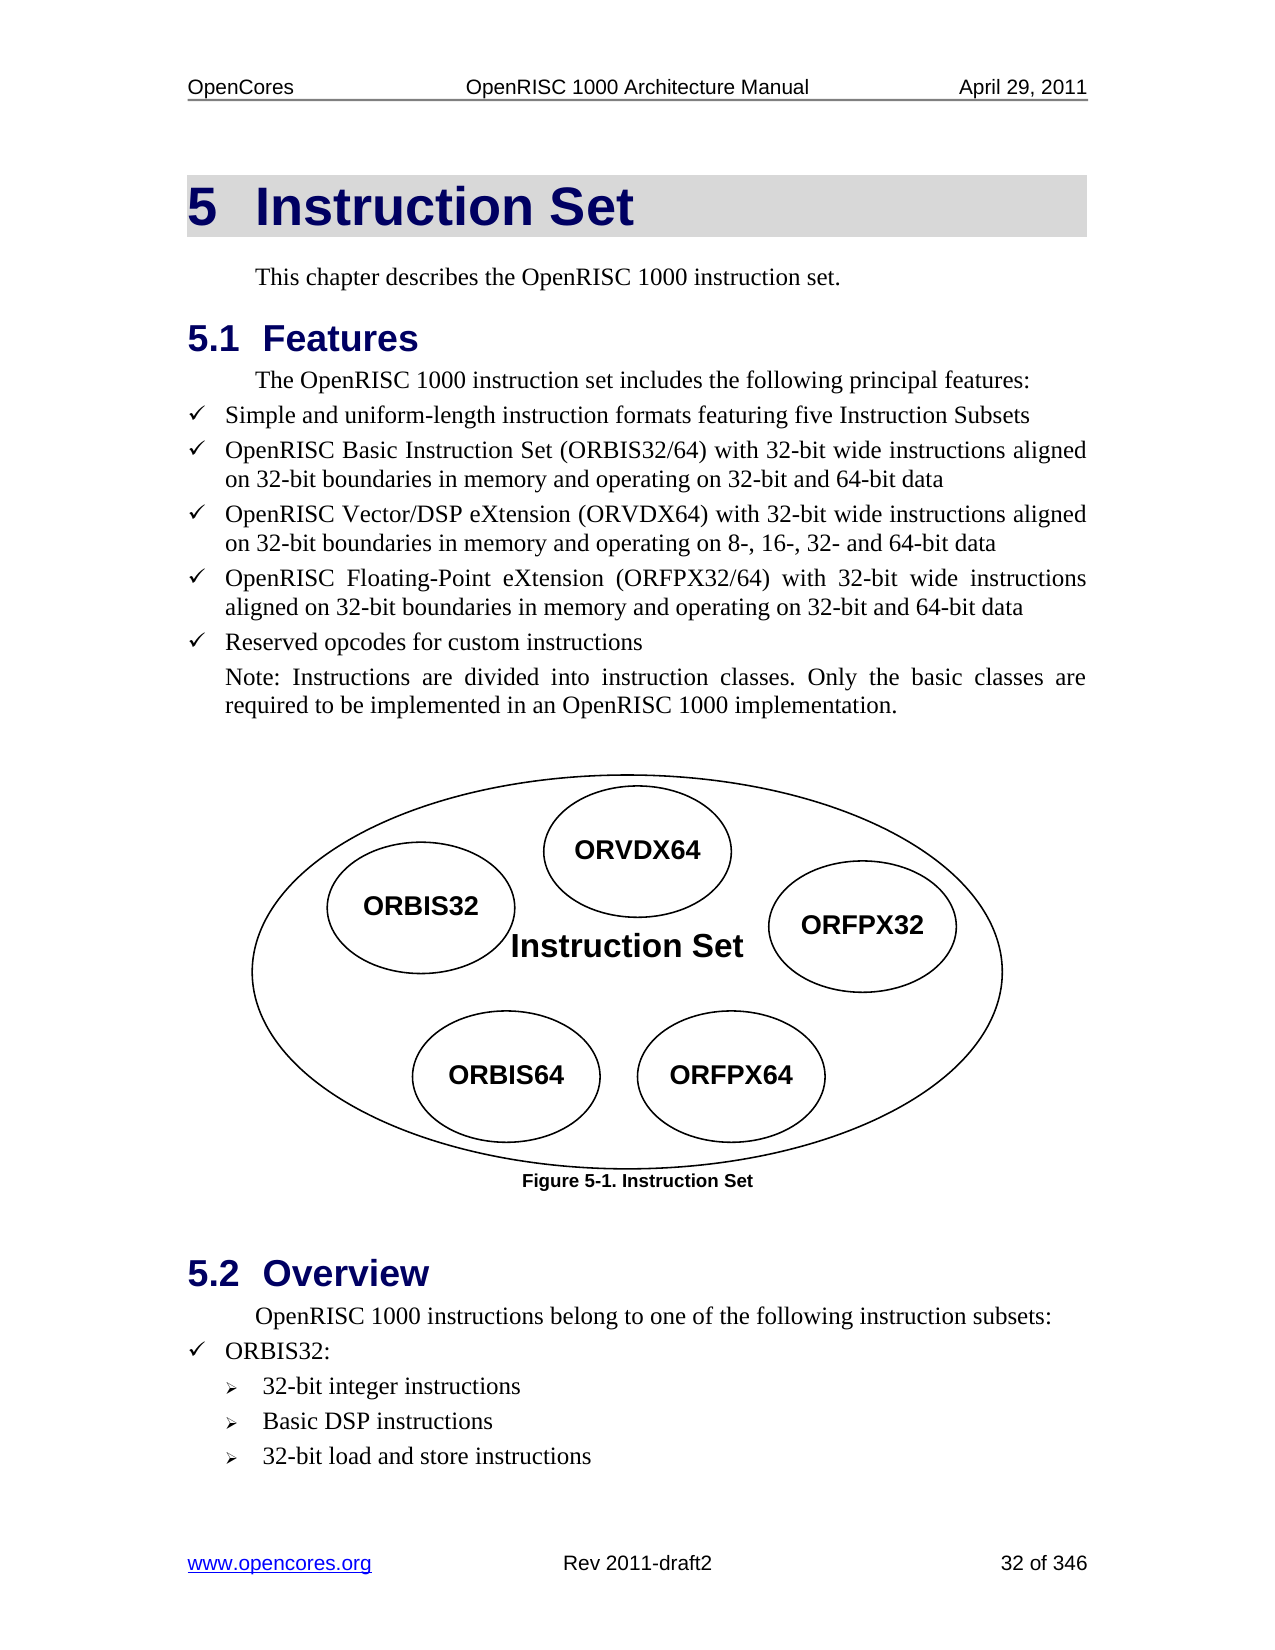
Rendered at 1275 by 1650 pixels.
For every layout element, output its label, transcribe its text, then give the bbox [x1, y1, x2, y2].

list ORBIS32: [187, 1336, 1087, 1364]
list Reserved opcodes for custom instructions [187, 627, 1087, 655]
text Figure 5-1. Instruction Set [187, 767, 1087, 1191]
text This chapter describes the OpenRISC 1000 instruction set. [187, 262, 1087, 291]
subtitle Overview [187, 1251, 1087, 1294]
list 32-bit load and store instructions [225, 1441, 1087, 1469]
list Basic DSP instructions [225, 1406, 1087, 1434]
list OpenRISC Vector/DSP eXtension (ORVDX64) with 32-bit wide instructions aligned on 32-bit boundaries in memory and operating on 8-, 16-, 32- and 64-bit data [187, 499, 1087, 557]
text The OpenRISC 1000 instruction set includes the following principal features: [187, 365, 1087, 394]
subtitle Features [187, 316, 1087, 359]
list Note: Instructions are divided into instruction classes. Only the basic classes are required to be implemented in an OpenRISC 1000 implementation. [187, 662, 1087, 719]
list Simple and uniform-length instruction formats featuring five Instruction Subsets [187, 400, 1087, 429]
list OpenRISC Floating-Point eXtension (ORFPX32/64) with 32-bit wide instructions aligned on 32-bit boundaries in memory and operating on 32-bit and 64-bit data [187, 563, 1087, 620]
text OpenRISC 1000 instructions belong to one of the following instruction subsets: [187, 1301, 1087, 1329]
list OpenRISC Basic Instruction Set (ORBIS32/64) with 32-bit wide instructions aligned on 32-bit boundaries in memory and operating on 32-bit and 64-bit data [187, 435, 1087, 493]
subtitle Instruction Set [187, 175, 1087, 237]
list 32-bit integer instructions [225, 1371, 1087, 1399]
